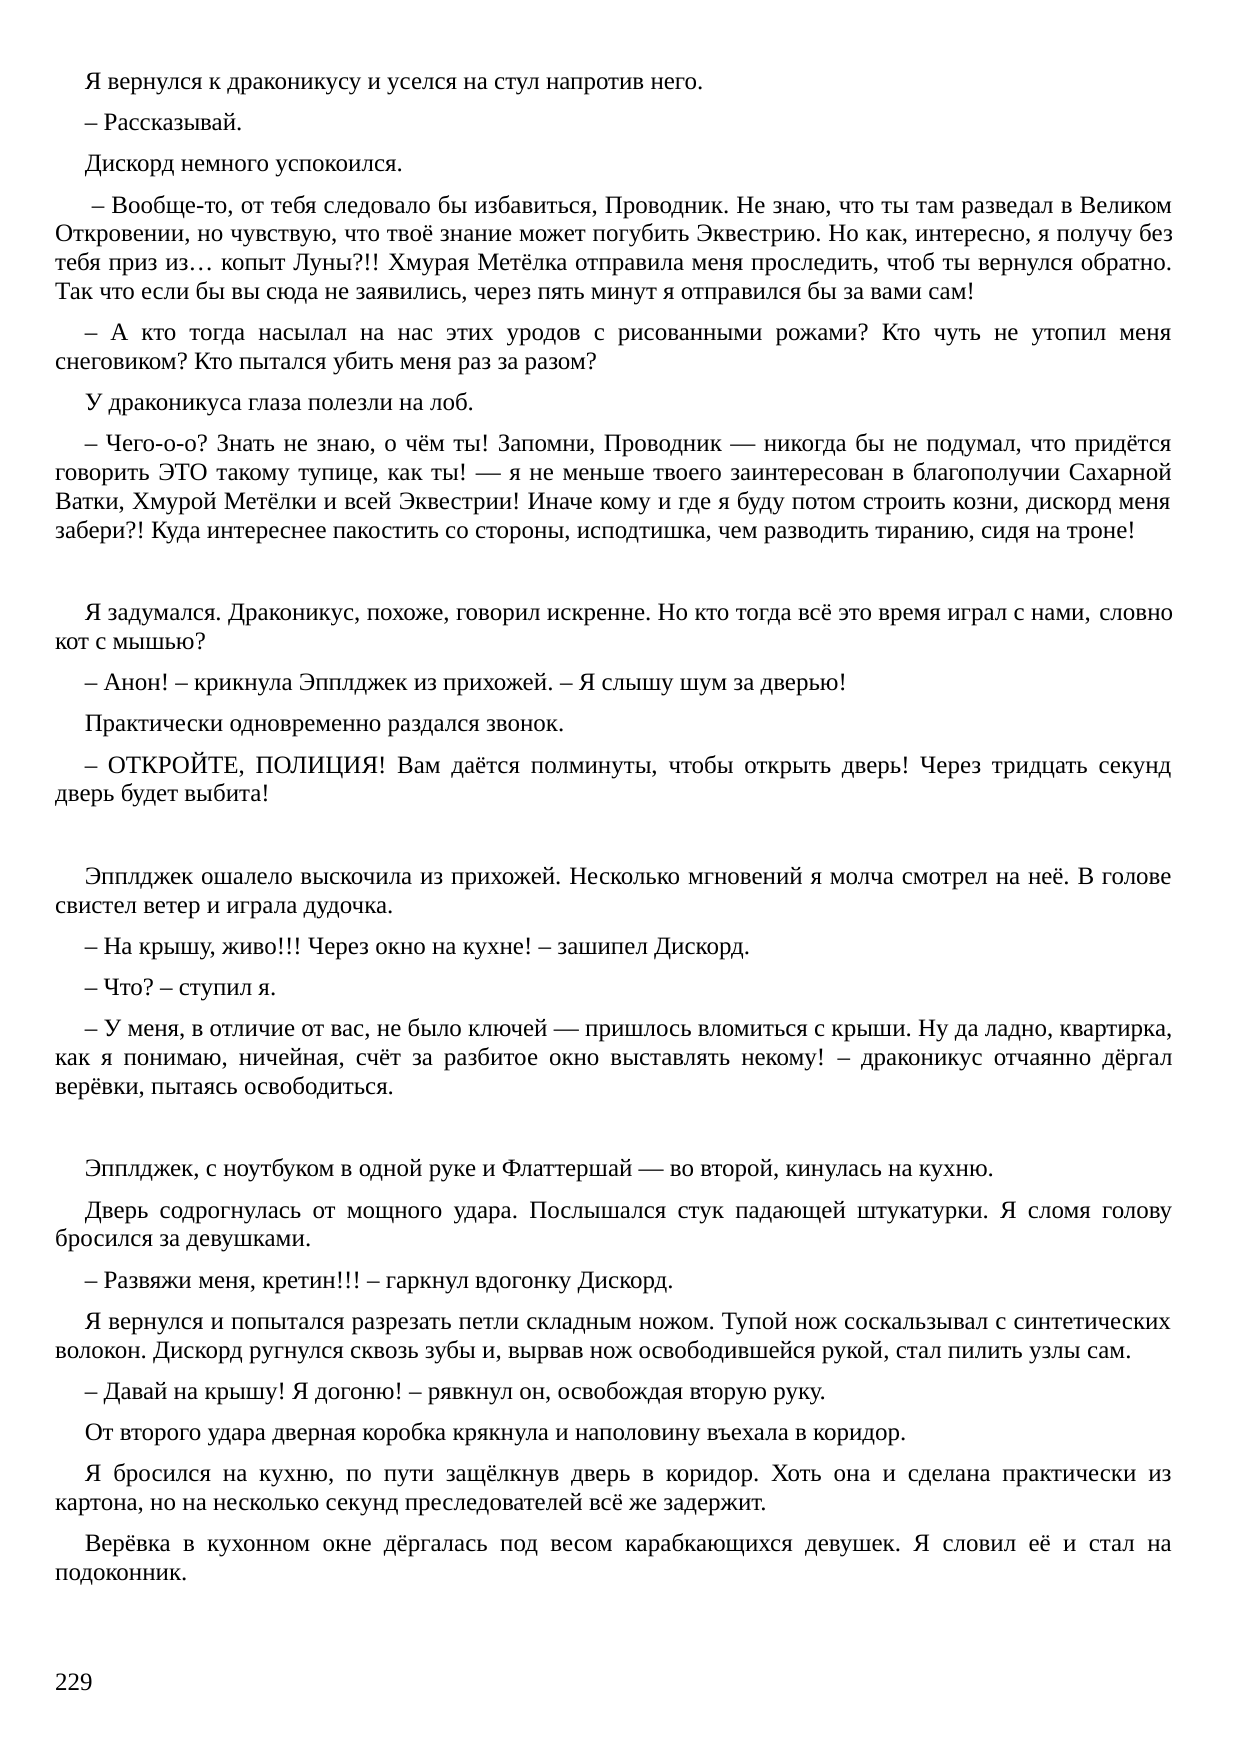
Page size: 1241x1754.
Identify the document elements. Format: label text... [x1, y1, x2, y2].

text – Вообще-то, от тебя следовало бы избавиться, Проводник. Не знаю, что ты там разведал в Великом Откровении, но чувствую, что твоё знание может погубить Эквестрию. Но как, интересно, я получу без тебя приз из… копыт Луны?!! Хмурая Метёлка отправила меня проследить, чтоб ты вернулся обратно. Так что если бы вы сюда не заявились, через пять минут я отправился бы за вами сам! [55, 190, 1173, 305]
text Я вернулся к драконикусу и уселся на стул напротив него. [55, 66, 1173, 95]
text – А кто тогда насылал на нас этих уродов с рисованными рожами? Кто чуть не утопил меня снеговиком? Кто пытался убить меня раз за разом? [55, 317, 1173, 375]
text От второго удара дверная коробка крякнула и наполовину въехала в коридор. [55, 1417, 1173, 1446]
text – Рассказывай. [55, 107, 1173, 136]
text Я бросился на кухню, по пути защёлкнув дверь в коридор. Хоть она и сделана практически из картона, но на несколько секунд преследователей всё же задержит. [55, 1458, 1173, 1516]
text – Развяжи меня, кретин!!! – гаркнул вдогонку Дискорд. [55, 1265, 1173, 1293]
text – Что? – ступил я. [55, 972, 1173, 1001]
text Дверь содрогнулась от мощного удара. Послышался стук падающей штукатурки. Я сломя голову бросился за девушками. [55, 1195, 1173, 1252]
text Верёвка в кухонном окне дёргалась под весом карабкающихся девушек. Я словил её и стал на подоконник. [55, 1528, 1173, 1586]
text Эпплджек ошалело выскочила из прихожей. Несколько мгновений я молча смотрел на неё. В голове свистел ветер и играла дудочка. [55, 861, 1173, 918]
text – Анон! – крикнула Эпплджек из прихожей. – Я слышу шум за дверью! [55, 667, 1173, 696]
text – На крышу, живо!!! Через окно на кухне! – зашипел Дискорд. [55, 931, 1173, 960]
text Я вернулся и попытался разрезать петли складным ножом. Тупой нож соскальзывал с синтетических волокон. Дискорд ругнулся сквозь зубы и, вырвав нож освободившейся рукой, стал пилить узлы сам. [55, 1306, 1173, 1363]
text – Чего-о-о? Знать не знаю, о чём ты! Запомни, Проводник — никогда бы не подумал, что придётся говорить ЭТО такому тупице, как ты! — я не меньше твоего заинтересован в благополучии Сахарной Ватки, Хмурой Метёлки и всей Эквестрии! Иначе кому и где я буду потом строить козни, дискорд меня забери?! Куда интереснее пакостить со стороны, исподтишка, чем разводить тиранию, сидя на троне! [55, 428, 1173, 543]
text – ОТКРОЙТЕ, ПОЛИЦИЯ! Вам даётся полминуты, чтобы открыть дверь! Через тридцать секунд дверь будет выбита! [55, 750, 1173, 807]
text Дискорд немного успокоился. [55, 148, 1173, 177]
text – У меня, в отличие от вас, не было ключей — пришлось вломиться с крыши. Ну да ладно, квартирка, как я понимаю, ничейная, счёт за разбитое окно выставлять некому! – драконикус отчаянно дёргал верёвки, пытаясь освободиться. [55, 1013, 1173, 1100]
text У драконикуса глаза полезли на лоб. [55, 387, 1173, 416]
text – Давай на крышу! Я догоню! – рявкнул он, освобождая вторую руку. [55, 1376, 1173, 1405]
text Эпплджек, с ноутбуком в одной руке и Флаттершай — во второй, кинулась на кухню. [55, 1153, 1173, 1182]
text Практически одновременно раздался звонок. [55, 708, 1173, 737]
text Я задумался. Драконикус, похоже, говорил искренне. Но кто тогда всё это время играл с нами, словно кот с мышью? [55, 597, 1173, 655]
